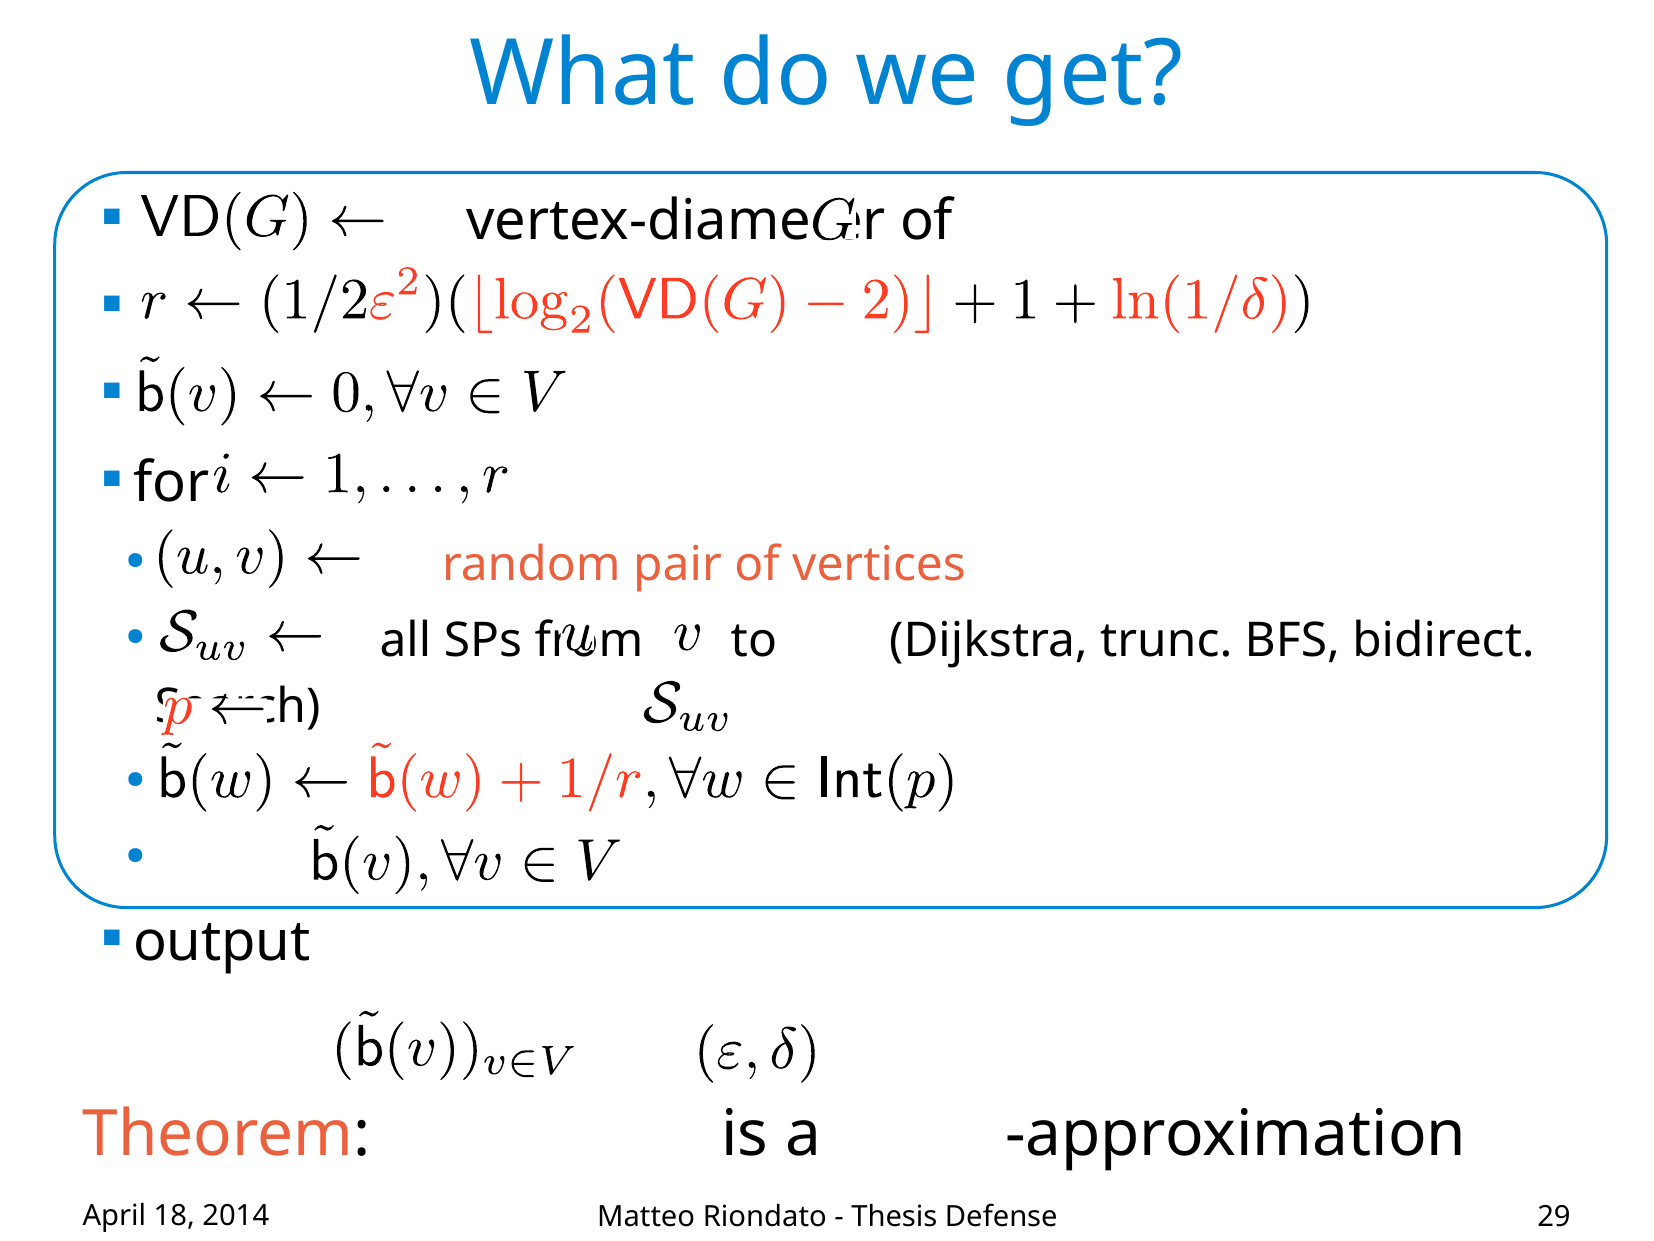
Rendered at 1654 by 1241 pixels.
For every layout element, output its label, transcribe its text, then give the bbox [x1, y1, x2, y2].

text_box [642, 680, 731, 732]
text_box [212, 453, 511, 504]
text_box [140, 191, 387, 251]
text_box [810, 197, 856, 241]
title What do we get? [82, 0, 1571, 139]
text_box [134, 356, 568, 426]
text_box [161, 693, 267, 735]
text_box [309, 825, 623, 895]
list vertex-diameter of for random pair of vertices all SPs from to (Dijkstra, trunc. BFS, bidirect. Search) random element of output Theorem: is a -approximation [82, 180, 1571, 906]
text_box [153, 529, 364, 588]
text_box [672, 624, 704, 651]
text_box [156, 742, 959, 812]
text_box [140, 267, 1315, 334]
text_box [560, 624, 595, 651]
text_box [693, 1024, 821, 1083]
list vertex-diameter of for random pair of vertices all SPs from to (Dijkstra, trunc. BFS, bidirect. Search) random element of output Theorem: is a -approximation [82, 895, 1571, 1186]
text_box [331, 1010, 577, 1081]
text_box [159, 609, 325, 661]
